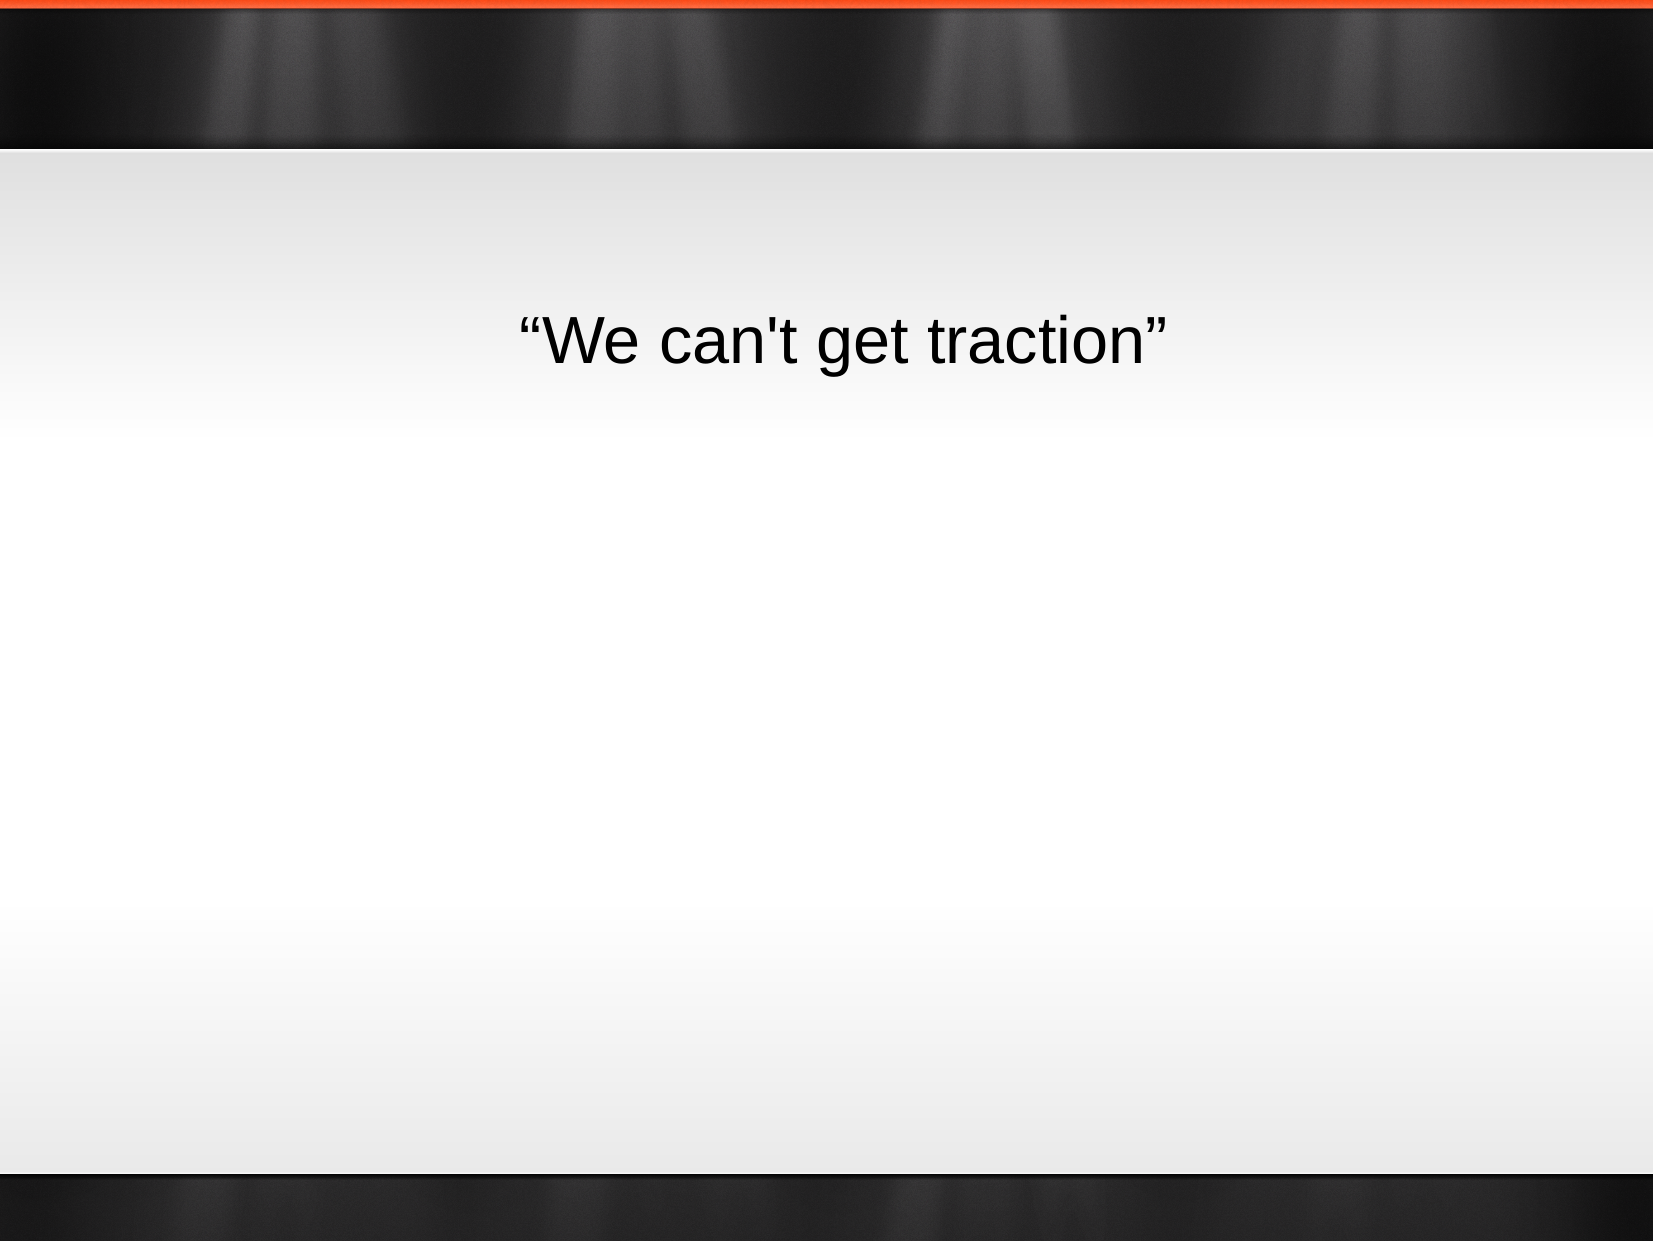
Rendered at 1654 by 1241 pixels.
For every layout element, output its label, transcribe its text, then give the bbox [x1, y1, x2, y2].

subtitle “We can't get traction” [100, 6, 1588, 1125]
picture [0, 0, 1653, 1241]
